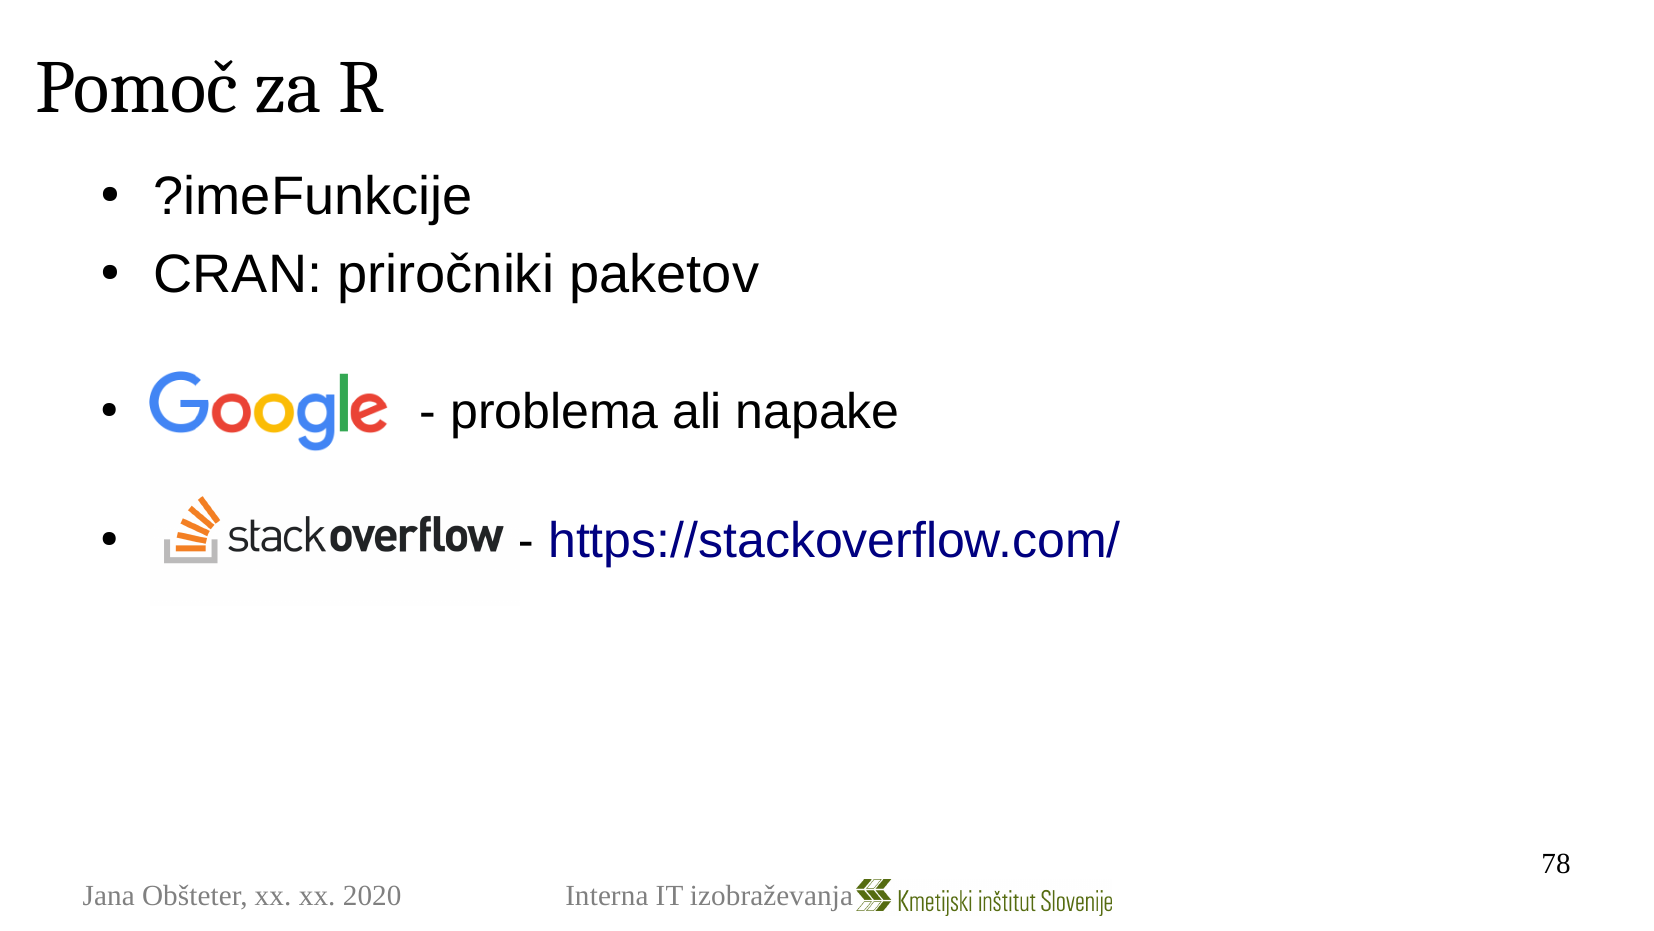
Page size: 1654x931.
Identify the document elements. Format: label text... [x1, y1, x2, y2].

picture [144, 348, 402, 458]
title Pomoč za R [35, 21, 1524, 154]
picture [856, 879, 1112, 916]
picture [150, 460, 520, 606]
list ?imeFunkcije CRAN: priročniki paketov - problema ali napake - https://stackoverflow.com/ [82, 165, 1642, 827]
